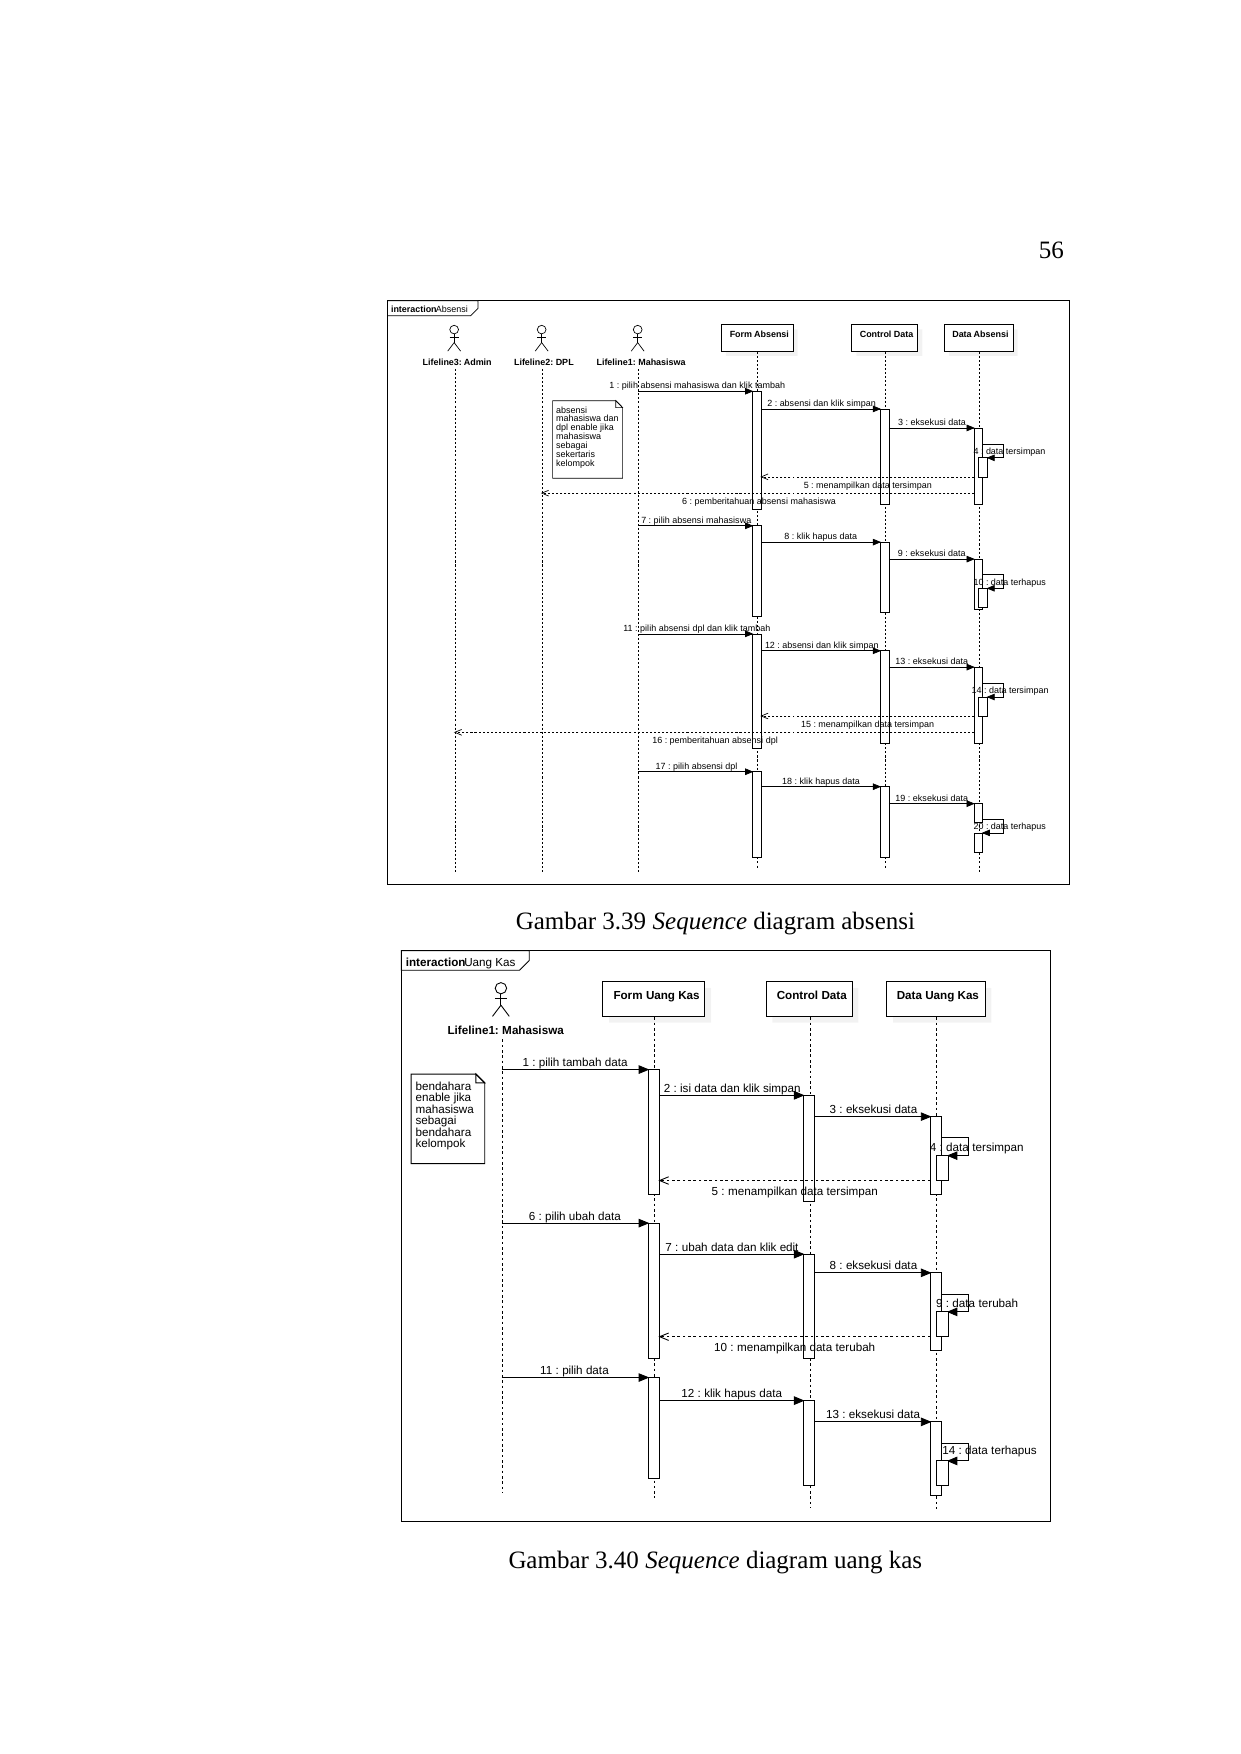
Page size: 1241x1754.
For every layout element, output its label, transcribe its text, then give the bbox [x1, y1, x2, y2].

text Gambar 3.40 Sequence diagram uang kas [367, 949, 1063, 1574]
text Gambar 3.39 Sequence diagram absensi [367, 294, 1063, 935]
